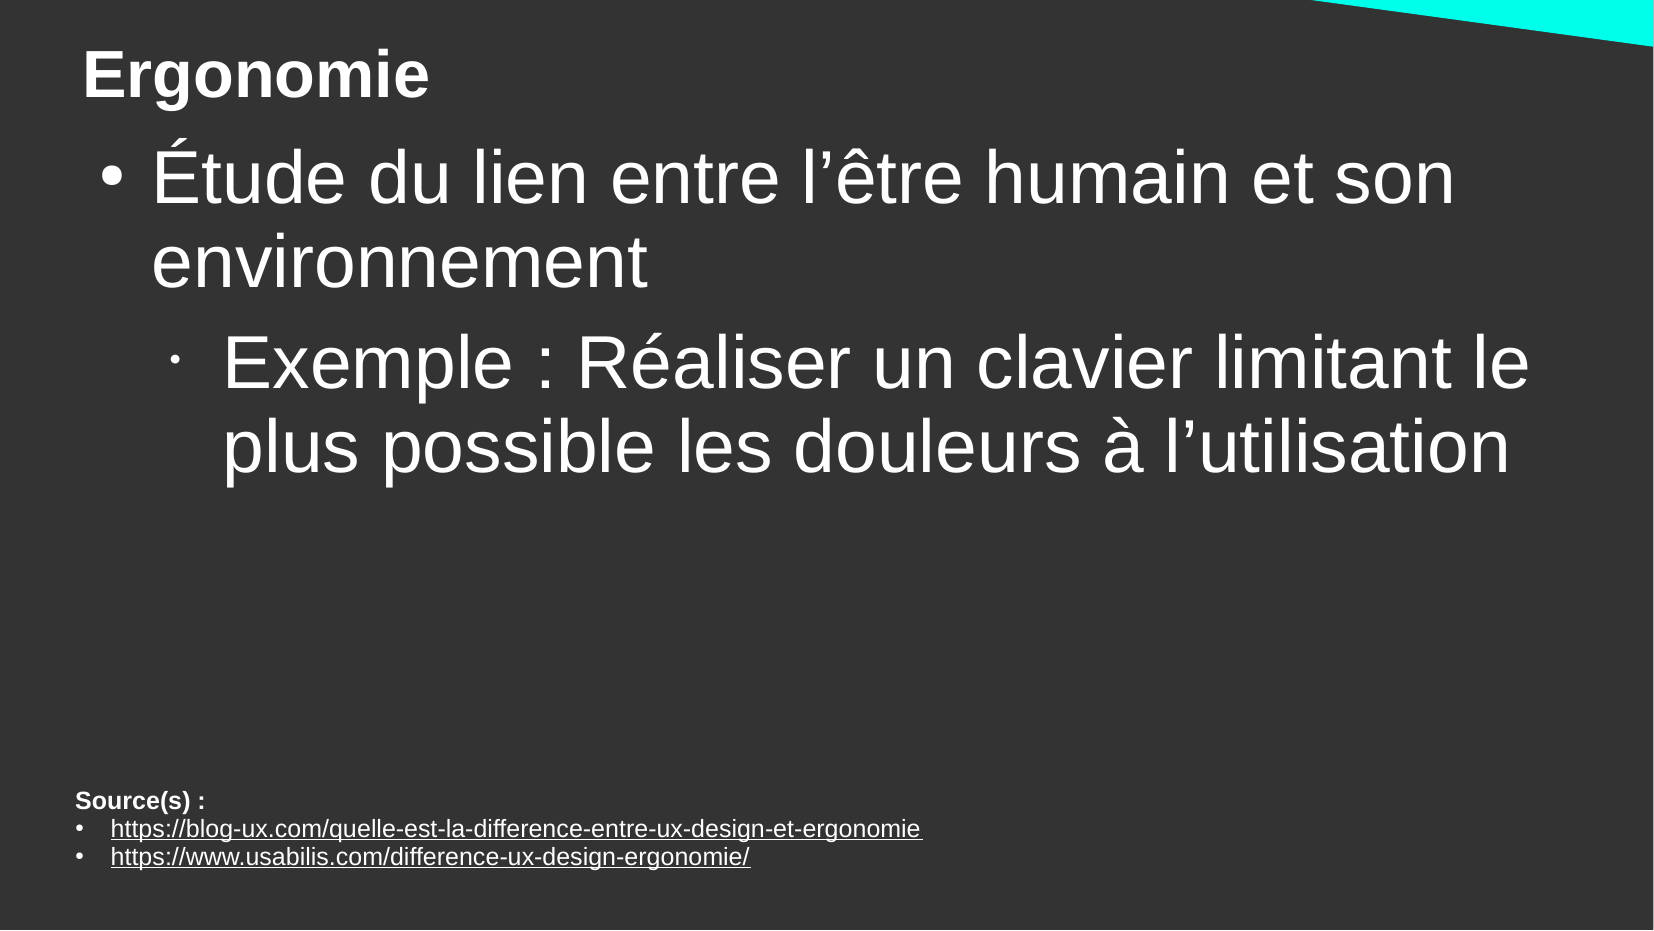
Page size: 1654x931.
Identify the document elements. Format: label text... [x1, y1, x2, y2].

text_box Source(s) : https://blog-ux.com/quelle-est-la-difference-entre-ux-design-et-ergonomie https://www.usabilis.com/difference-ux-design-ergonomie/ [60, 779, 1546, 931]
text_box [1311, 0, 1654, 47]
title Ergonomie [82, 37, 1571, 114]
list Étude du lien entre l’être humain et son environnement Exemple : Réaliser un clavier limitant le plus possible les douleurs à l’utilisation [80, 135, 1620, 804]
